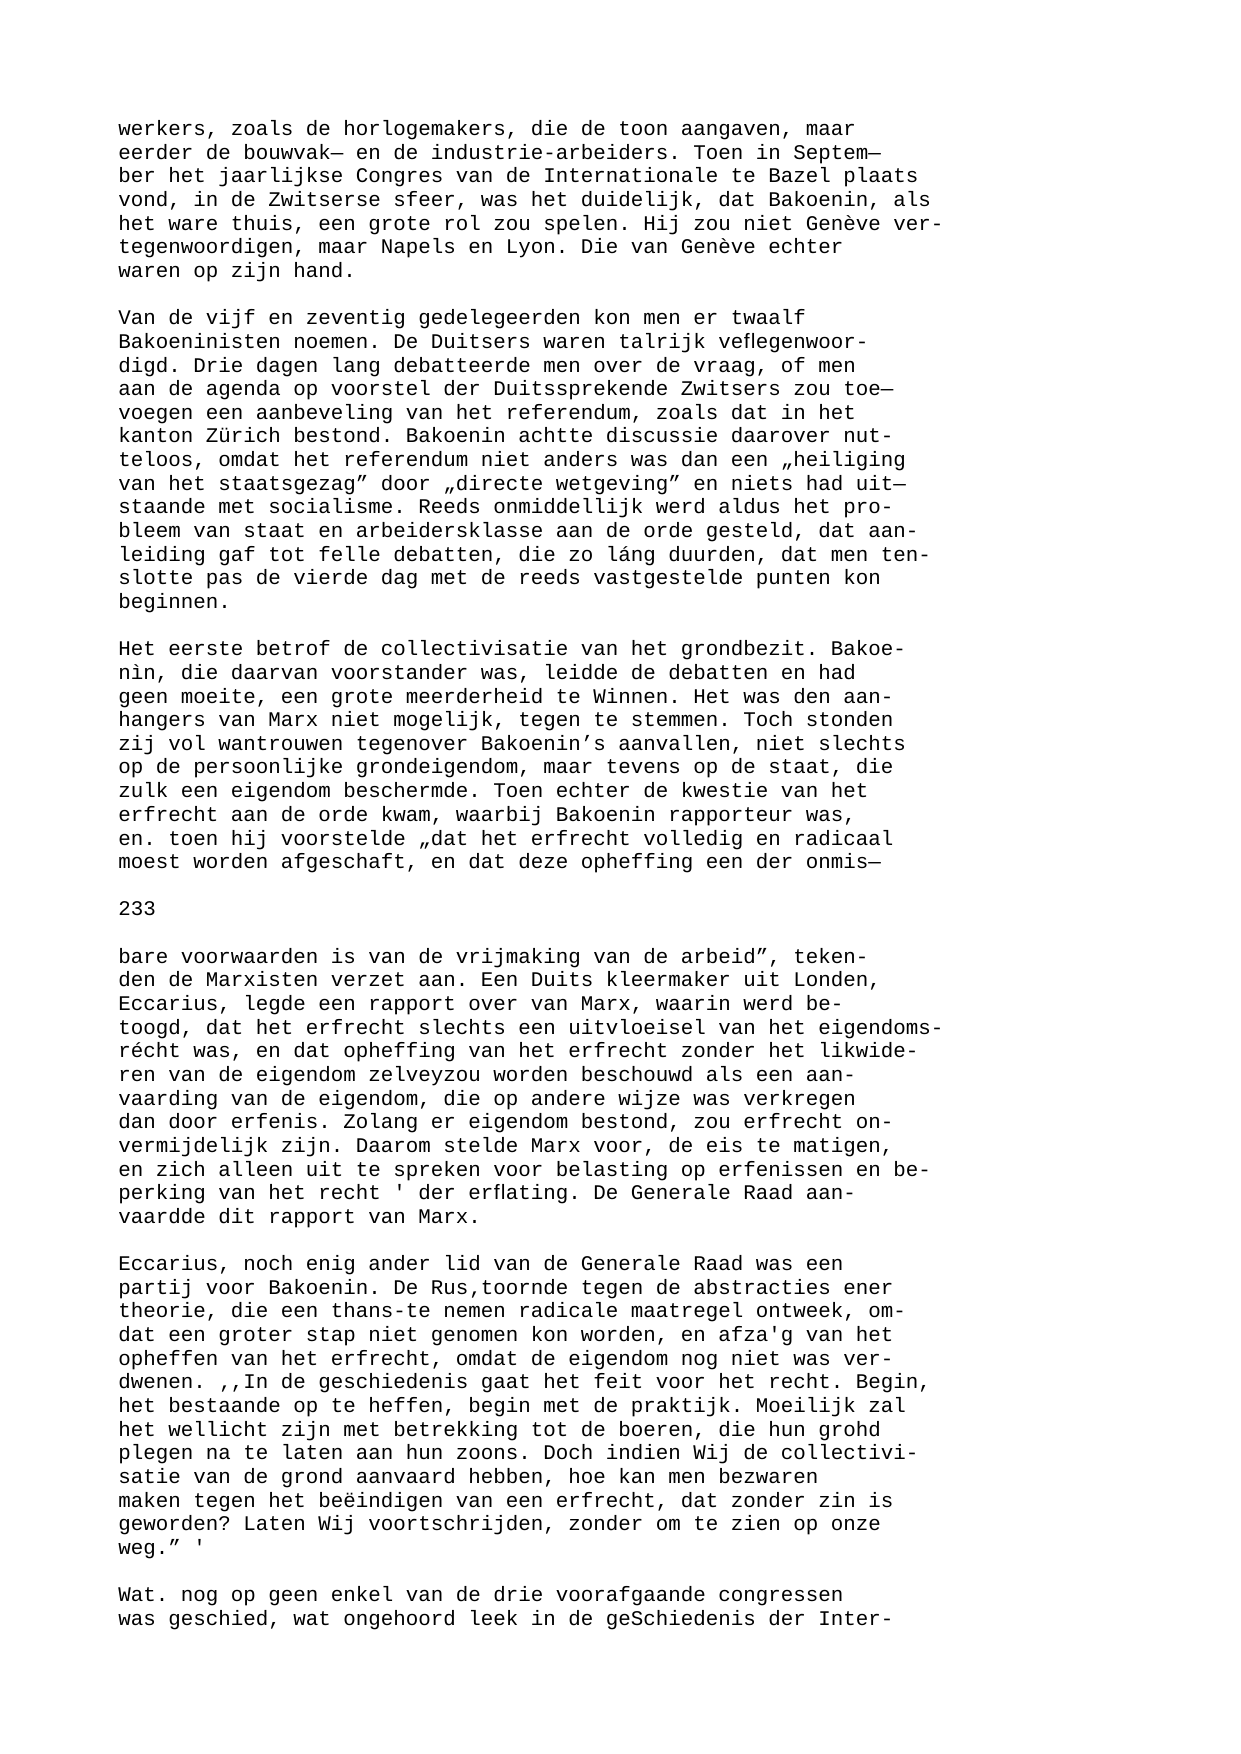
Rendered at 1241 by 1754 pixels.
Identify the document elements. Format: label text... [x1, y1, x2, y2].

text toogd, dat het erfrecht slechts een uitvloeisel van het eigendoms- [118, 1017, 1122, 1040]
text récht was, en dat opheffing van het erfrecht zonder het likwide- [118, 1040, 1122, 1064]
text hangers van Marx niet mogelijk, tegen te stemmen. Toch stonden [118, 709, 1122, 733]
text Het eerste betrof de collectivisatie van het grondbezit. Bakoe- [118, 638, 1122, 662]
text theorie, die een thans-te nemen radicale maatregel ontweek, om- [118, 1300, 1122, 1324]
text weg.” ' [118, 1537, 1122, 1561]
text 233 [118, 898, 1122, 922]
text partij voor Bakoenin. De Rus‚toornde tegen de abstracties ener [118, 1277, 1122, 1300]
text zij vol wantrouwen tegenover Bakoenin’s aanvallen, niet slechts [118, 733, 1122, 757]
text Van de vijf en zeventig gedelegeerden kon men er twaalf [118, 307, 1122, 331]
text het ware thuis, een grote rol zou spelen. Hij zou niet Genève ver- [118, 213, 1122, 236]
text erfrecht aan de orde kwam, waarbij Bakoenin rapporteur was, [118, 804, 1122, 827]
text tegenwoordigen, maar Napels en Lyon. Die van Genève echter [118, 236, 1122, 260]
text nìn, die daarvan voorstander was, leidde de debatten en had [118, 662, 1122, 686]
text was geschied, wat ongehoord leek in de geSchiedenis der Inter- [118, 1608, 1122, 1631]
text geen moeite, een grote meerderheid te Winnen. Het was den aan- [118, 686, 1122, 709]
text van het staatsgezag” door „directe wetgeving” en niets had uit— [118, 473, 1122, 496]
text beginnen. [118, 591, 1122, 615]
text Eccarius, noch enig ander lid van de Generale Raad was een [118, 1253, 1122, 1277]
text vond, in de Zwitserse sfeer, was het duidelijk, dat Bakoenin, als [118, 189, 1122, 213]
text geworden? Laten Wij voortschrijden, zonder om te zien op onze [118, 1513, 1122, 1537]
text bare voorwaarden is van de vrijmaking van de arbeid”, teken- [118, 946, 1122, 969]
text den de Marxisten verzet aan. Een Duits kleermaker uit Londen, [118, 969, 1122, 993]
text werkers, zoals de horlogemakers, die de toon aangaven, maar [118, 118, 1122, 142]
text digd. Drie dagen lang debatteerde men over de vraag, of men [118, 354, 1122, 378]
text dwenen. ‚,In de geschiedenis gaat het feit voor het recht. Begin, [118, 1371, 1122, 1395]
text het bestaande op te heffen, begin met de praktijk. Moeilijk zal [118, 1395, 1122, 1419]
text slotte pas de vierde dag met de reeds vastgestelde punten kon [118, 567, 1122, 591]
text perking van het recht ' der erﬂating. De Generale Raad aan- [118, 1182, 1122, 1206]
text ber het jaarlijkse Congres van de Internationale te Bazel plaats [118, 165, 1122, 189]
text Bakoeninisten noemen. De Duitsers waren talrijk veﬂegenwoor- [118, 331, 1122, 354]
text voegen een aanbeveling van het referendum, zoals dat in het [118, 402, 1122, 426]
text en zich alleen uit te spreken voor belasting op erfenissen en be- [118, 1158, 1122, 1182]
text op de persoonlijke grondeigendom, maar tevens op de staat, die [118, 757, 1122, 780]
text Wat. nog op geen enkel van de drie voorafgaande congressen [118, 1584, 1122, 1608]
text vaarding van de eigendom, die op andere wijze was verkregen [118, 1088, 1122, 1111]
text en. toen hij voorstelde „dat het erfrecht volledig en radicaal [118, 827, 1122, 851]
text eerder de bouwvak— en de industrie-arbeiders. Toen in Septem— [118, 142, 1122, 165]
text opheffen van het erfrecht, omdat de eigendom nog niet was ver- [118, 1348, 1122, 1371]
text waren op zijn hand. [118, 260, 1122, 284]
text dat een groter stap niet genomen kon worden, en afza'g van het [118, 1324, 1122, 1348]
text Eccarius, legde een rapport over van Marx, waarin werd be- [118, 993, 1122, 1017]
text staande met socialisme. Reeds onmiddellijk werd aldus het pro- [118, 496, 1122, 520]
text aan de agenda op voorstel der Duitssprekende Zwitsers zou toe— [118, 378, 1122, 402]
text moest worden afgeschaft, en dat deze opheffing een der onmis— [118, 851, 1122, 875]
text het wellicht zijn met betrekking tot de boeren, die hun grohd [118, 1419, 1122, 1442]
text ren van de eigendom zelveyzou worden beschouwd als een aan- [118, 1064, 1122, 1088]
text plegen na te laten aan hun zoons. Doch indien Wij de collectivi- [118, 1442, 1122, 1466]
text teloos, omdat het referendum niet anders was dan een „heiliging [118, 449, 1122, 473]
text vermijdelijk zijn. Daarom stelde Marx voor, de eis te matigen, [118, 1135, 1122, 1158]
text maken tegen het beëindigen van een erfrecht, dat zonder zin is [118, 1489, 1122, 1513]
text bleem van staat en arbeidersklasse aan de orde gesteld, dat aan- [118, 520, 1122, 544]
text kanton Zürich bestond. Bakoenin achtte discussie daarover nut- [118, 426, 1122, 449]
text zulk een eigendom beschermde. Toen echter de kwestie van het [118, 780, 1122, 804]
text vaardde dit rapport van Marx. [118, 1206, 1122, 1229]
text leiding gaf tot felle debatten, die zo láng duurden, dat men ten- [118, 544, 1122, 567]
text dan door erfenis. Zolang er eigendom bestond, zou erfrecht on- [118, 1111, 1122, 1135]
text satie van de grond aanvaard hebben, hoe kan men bezwaren [118, 1466, 1122, 1489]
